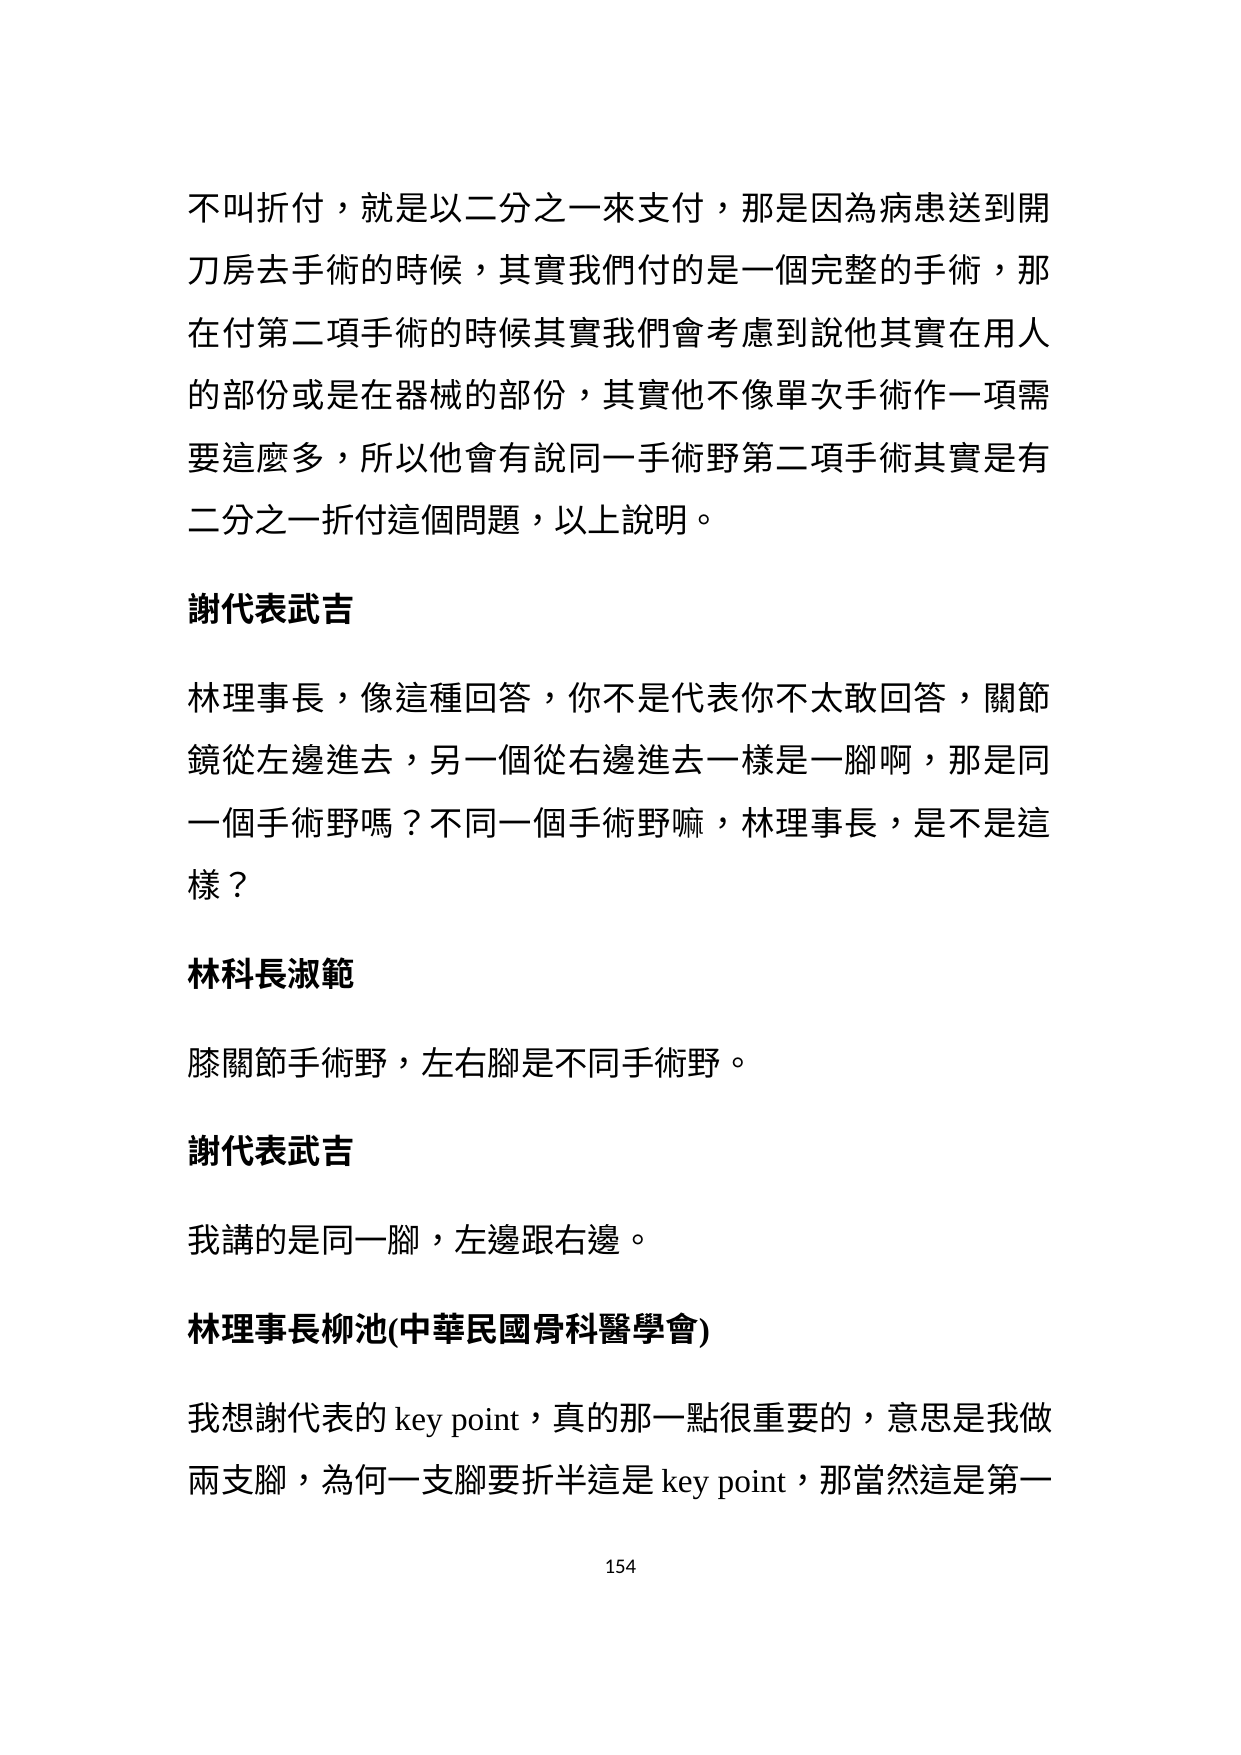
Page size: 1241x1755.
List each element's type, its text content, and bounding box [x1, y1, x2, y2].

text 我想謝代表的key point，真的那一點很重要的，意思是我做兩支腳，為何一支腳要折半這是key point，那當然這是第一 [187, 1374, 1053, 1499]
text 膝關節手術野，左右腳是不同手術野。 [187, 1019, 1053, 1082]
text 我講的是同一腳，左邊跟右邊。 [187, 1197, 1053, 1259]
text 謝代表武吉 [187, 565, 1053, 628]
text 謝代表武吉 [187, 1108, 1053, 1170]
text 不叫折付，就是以二分之一來支付，那是因為病患送到開刀房去手術的時候，其實我們付的是一個完整的手術，那在付第二項手術的時候其實我們會考慮到說他其實在用人的部份或是在器械的部份，其實他不像單次手術作一項需要這麼多，所以他會有說同一手術野第二項手術其實是有二分之一折付這個問題，以上說明。 [187, 164, 1053, 539]
text 林理事長，像這種回答，你不是代表你不太敢回答，關節鏡從左邊進去，另一個從右邊進去一樣是一腳啊，那是同一個手術野嗎？不同一個手術野嘛，林理事長，是不是這樣？ [187, 654, 1053, 904]
text 林科長淑範 [187, 930, 1053, 993]
text 林理事長柳池(中華民國骨科醫學會) [187, 1285, 1053, 1348]
